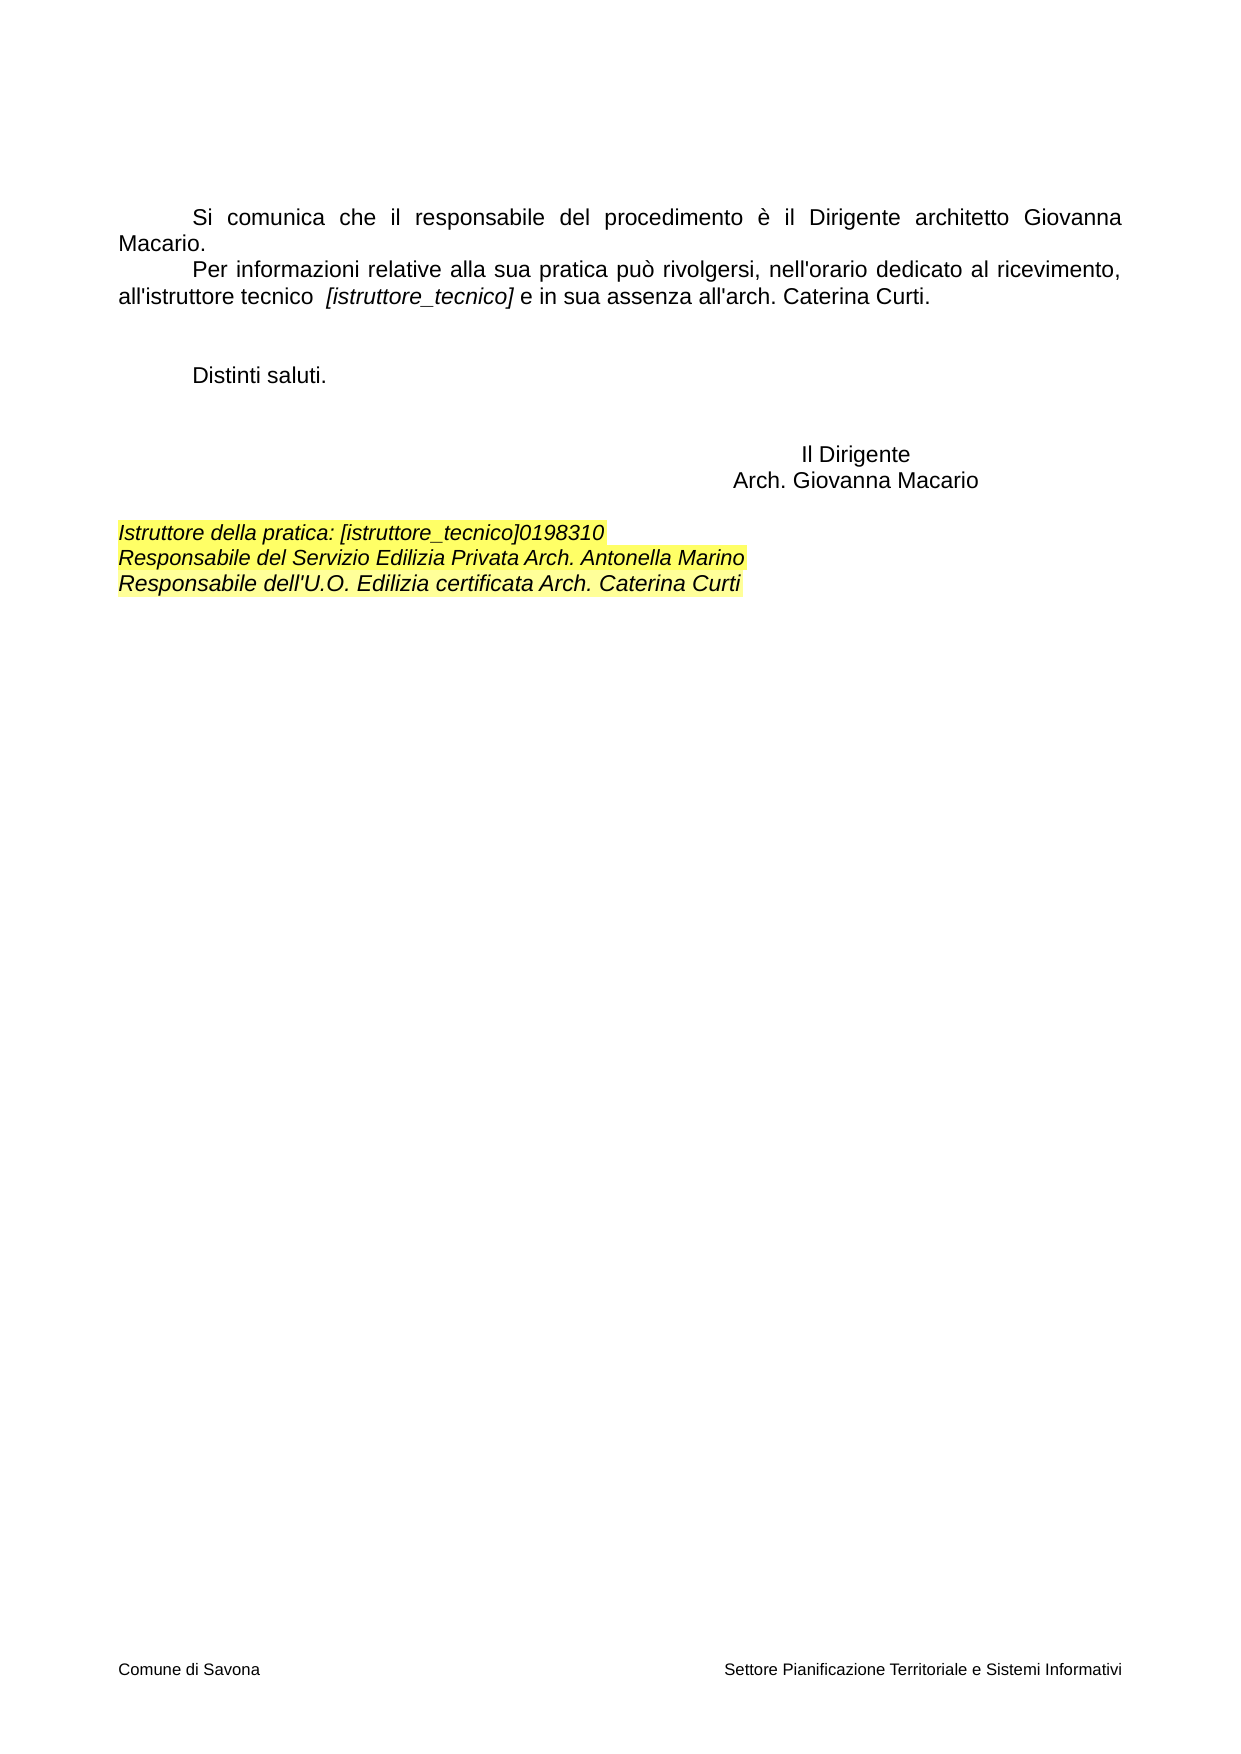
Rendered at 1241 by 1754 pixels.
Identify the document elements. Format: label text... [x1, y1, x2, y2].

table_cell [111, 441, 582, 493]
text Distinti saluti. [118, 362, 1122, 388]
text Si comunica che il responsabile del procedimento è il Dirigente architetto Giovanna Macario. [118, 203, 1122, 256]
table_header [111, 414, 582, 441]
text Responsabile dell'U.O. Edilizia certificata Arch. Caterina Curti [118, 570, 1122, 597]
table_header [582, 414, 1129, 441]
text Responsabile del Servizio Edilizia Privata Arch. Antonella Marino [118, 545, 1122, 570]
table_cell Il Dirigente Arch. Giovanna Macario [582, 441, 1129, 493]
text Per informazioni relative alla sua pratica può rivolgersi, nell'orario dedicato al ricevimento, all'istruttore tecnico [istruttore_tecnico] e in sua assenza all'arch. Caterina Curti. [118, 256, 1122, 309]
text Istruttore della pratica: [istruttore_tecnico]0198310 [118, 520, 1122, 545]
